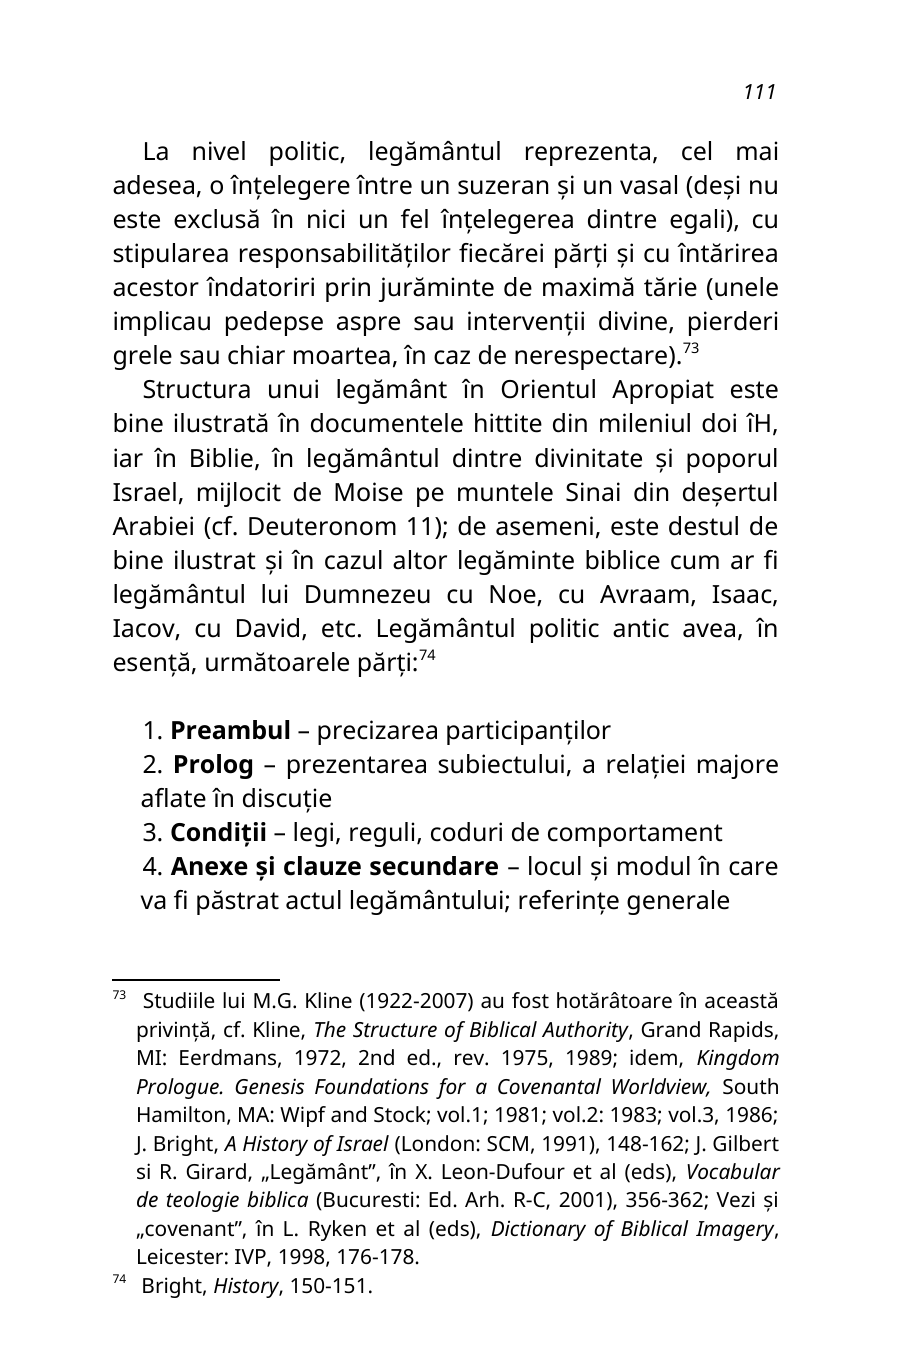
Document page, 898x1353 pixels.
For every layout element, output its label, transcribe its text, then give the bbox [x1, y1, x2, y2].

text Structura unui legământ în Orientul Apropiat este bine ilustrată în documentele hittite din mileniul doi îH, iar în Biblie, în legământul dintre divinitate şi poporul Israel, mijlocit de Moise pe muntele Sinai din deşertul Arabiei (cf. Deuteronom 11); de asemeni, este destul de bine ilustrat şi în cazul altor legăminte biblice cum ar fi legământul lui Dumnezeu cu Noe, cu Avraam, Isaac, Iacov, cu David, etc. Legământul politic antic avea, în esenţă, următoarele părţi: [112, 372, 779, 679]
text 1. Preambul – precizarea participanţilor [140, 713, 779, 747]
text Bright, History, 150-151. [112, 1271, 779, 1299]
text La nivel politic, legământul reprezenta, cel mai adesea, o înţelegere între un suzeran şi un vasal (deşi nu este exclusă în nici un fel înţelegerea dintre egali), cu stipularea responsabilităţilor fiecărei părţi şi cu întărirea acestor îndatoriri prin jurăminte de maximă tărie (unele implicau pedepse aspre sau intervenţii divine, pierderi grele sau chiar moartea, în caz de nerespectare). [112, 134, 779, 372]
text 3. Condiţii – legi, reguli, coduri de comportament [140, 815, 779, 849]
text 2. Prolog – prezentarea subiectului, a relaţiei majore aflate în discuţie [140, 747, 779, 815]
text Studiile lui M.G. Kline (1922-2007) au fost hotărâtoare în această privinţă, cf. Kline, The Structure of Biblical Authority, Grand Rapids, MI: Eerdmans, 1972, 2nd ed., rev. 1975, 1989; idem, Kingdom Prologue. Genesis Foundations for a Covenantal Worldview, South Hamilton, MA: Wipf and Stock; vol.1; 1981; vol.2: 1983; vol.3, 1986; J. Bright, A History of Israel (London: SCM, 1991), 148-162; J. Gilbert si R. Girard, „Legământ”, în X. Leon-Dufour et al (eds), Vocabular de teologie biblica (Bucuresti: Ed. Arh. R-C, 2001), 356-362; Vezi şi „covenant”, în L. Ryken et al (eds), Dictionary of Biblical Imagery, Leicester: IVP, 1998, 176-178. [112, 986, 779, 1271]
text 4. Anexe şi clauze secundare – locul şi modul în care va fi păstrat actul legământului; referinţe generale [140, 849, 779, 917]
